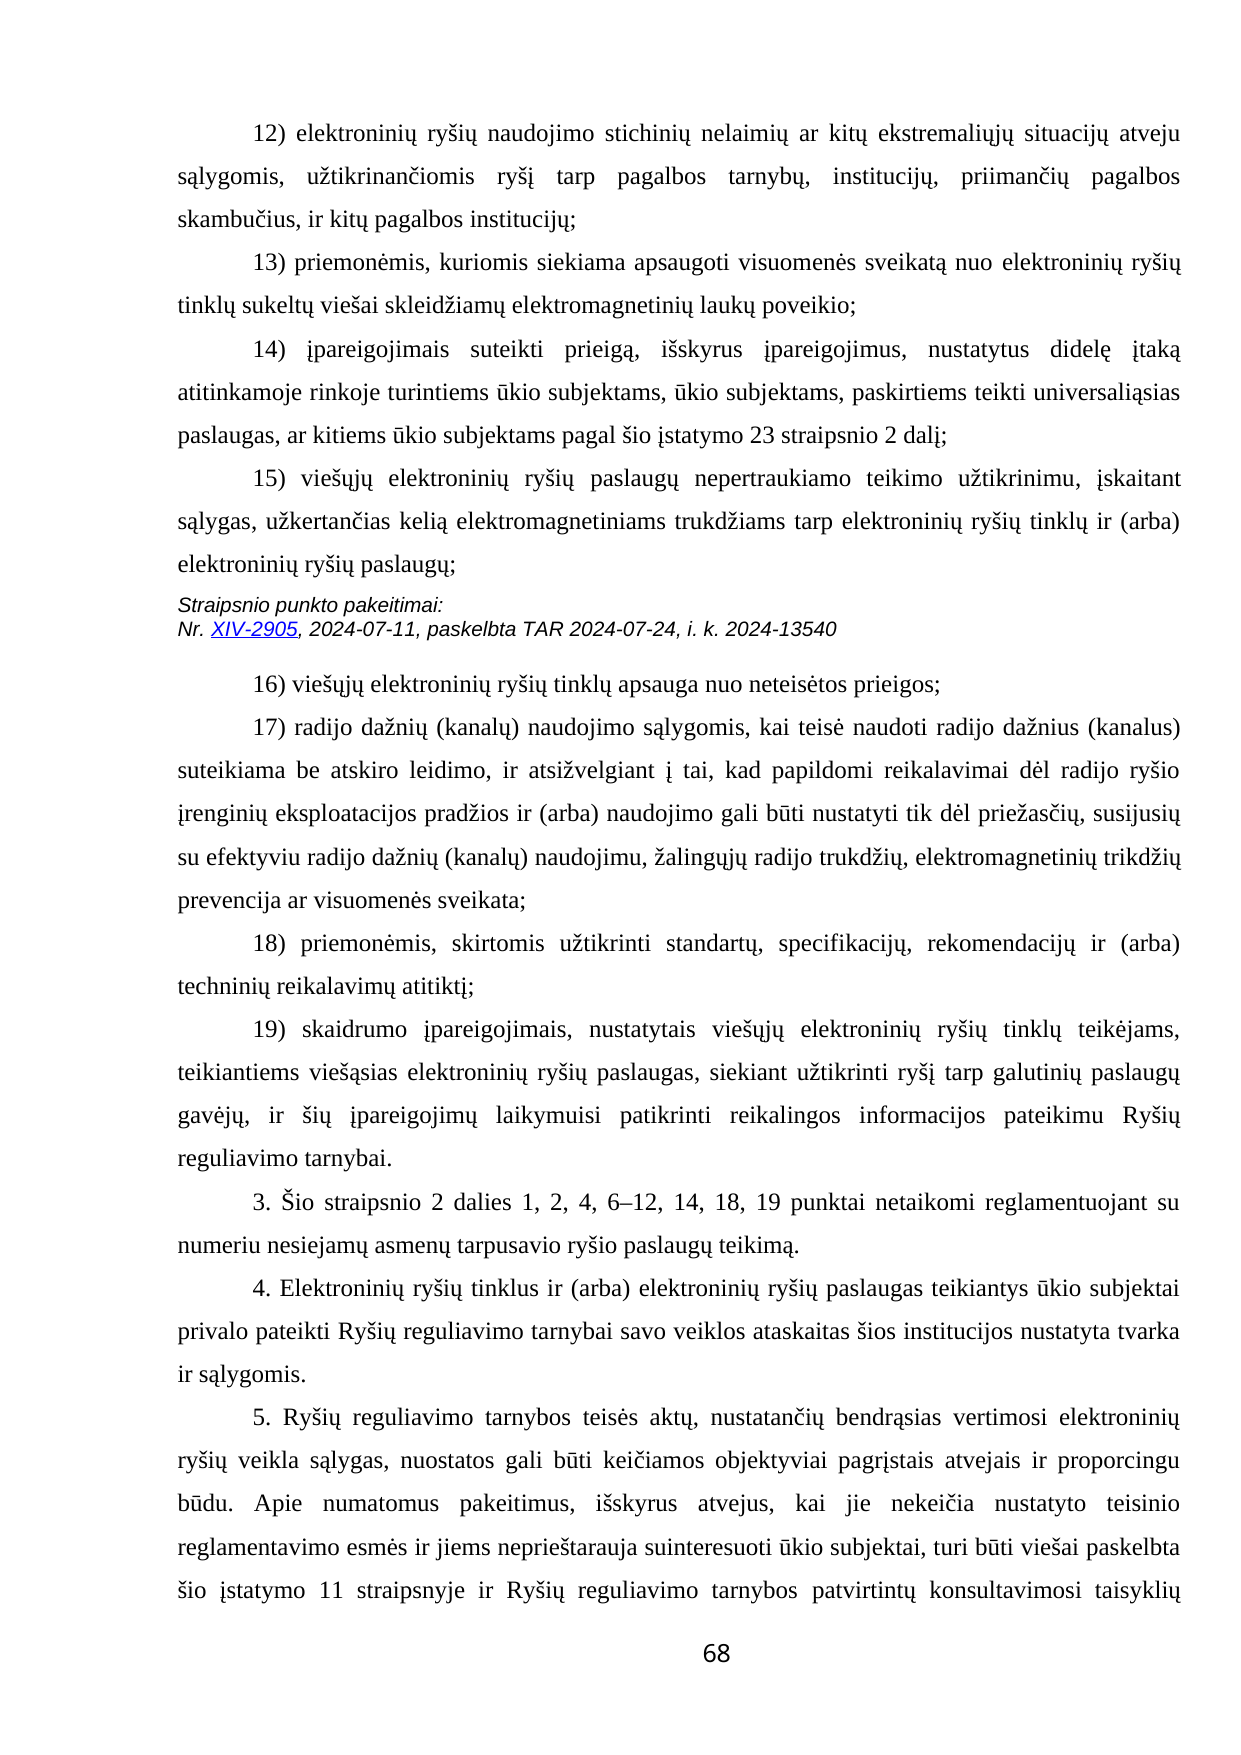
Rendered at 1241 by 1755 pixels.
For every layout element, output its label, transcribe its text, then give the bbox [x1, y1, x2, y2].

text 12) elektroninių ryšių naudojimo stichinių nelaimių ar kitų ekstremaliųjų situacijų atveju sąlygomis, užtikrinančiomis ryšį tarp pagalbos tarnybų, institucijų, priimančių pagalbos skambučius, ir kitų pagalbos institucijų; [177, 118, 1181, 233]
text 5. Ryšių reguliavimo tarnybos teisės aktų, nustatančių bendrąsias vertimosi elektroninių ryšių veikla sąlygas, nuostatos gali būti keičiamos objektyviai pagrįstais atvejais ir proporcingu būdu. Apie numatomus pakeitimus, išskyrus atvejus, kai jie nekeičia nustatyto teisinio reglamentavimo esmės ir jiems neprieštarauja suinteresuoti ūkio subjektai, turi būti viešai paskelbta šio įstatymo 11 straipsnyje ir Ryšių reguliavimo tarnybos patvirtintų konsultavimosi taisyklių [177, 1402, 1181, 1603]
text 18) priemonėmis, skirtomis užtikrinti standartų, specifikacijų, rekomendacijų ir (arba) techninių reikalavimų atitiktį; [177, 928, 1181, 1000]
text 19) skaidrumo įpareigojimais, nustatytais viešųjų elektroninių ryšių tinklų teikėjams, teikiantiems viešąsias elektroninių ryšių paslaugas, siekiant užtikrinti ryšį tarp galutinių paslaugų gavėjų, ir šių įpareigojimų laikymuisi patikrinti reikalingos informacijos pateikimu Ryšių reguliavimo tarnybai. [177, 1014, 1181, 1172]
text 3. Šio straipsnio 2 dalies 1, 2, 4, 6–12, 14, 18, 19 punktai netaikomi reglamentuojant su numeriu nesiejamų asmenų tarpusavio ryšio paslaugų teikimą. [177, 1187, 1181, 1258]
text 15) viešųjų elektroninių ryšių paslaugų nepertraukiamo teikimo užtikrinimu, įskaitant sąlygas, užkertančias kelią elektromagnetiniams trukdžiams tarp elektroninių ryšių tinklų ir (arba) elektroninių ryšių paslaugų; [177, 463, 1181, 578]
text 14) įpareigojimais suteikti prieigą, išskyrus įpareigojimus, nustatytus didelę įtaką atitinkamoje rinkoje turintiems ūkio subjektams, ūkio subjektams, paskirtiems teikti universaliąsias paslaugas, ar kitiems ūkio subjektams pagal šio įstatymo 23 straipsnio 2 dalį; [177, 334, 1181, 449]
text Nr. XIV-2905, 2024-07-11, paskelbta TAR 2024-07-24, i. k. 2024-13540 [177, 616, 1181, 640]
text 17) radijo dažnių (kanalų) naudojimo sąlygomis, kai teisė naudoti radijo dažnius (kanalus) suteikiama be atskiro leidimo, ir atsižvelgiant į tai, kad papildomi reikalavimai dėl radijo ryšio įrenginių eksploatacijos pradžios ir (arba) naudojimo gali būti nustatyti tik dėl priežasčių, susijusių su efektyviu radijo dažnių (kanalų) naudojimu, žalingųjų radijo trukdžių, elektromagnetinių trikdžių prevencija ar visuomenės sveikata; [177, 712, 1181, 913]
text 4. Elektroninių ryšių tinklus ir (arba) elektroninių ryšių paslaugas teikiantys ūkio subjektai privalo pateikti Ryšių reguliavimo tarnybai savo veiklos ataskaitas šios institucijos nustatyta tvarka ir sąlygomis. [177, 1273, 1181, 1388]
text Straipsnio punkto pakeitimai: [177, 592, 1181, 616]
text 16) viešųjų elektroninių ryšių tinklų apsauga nuo neteisėtos prieigos; [177, 669, 1181, 698]
text 13) priemonėmis, kuriomis siekiama apsaugoti visuomenės sveikatą nuo elektroninių ryšių tinklų sukeltų viešai skleidžiamų elektromagnetinių laukų poveikio; [177, 247, 1181, 319]
